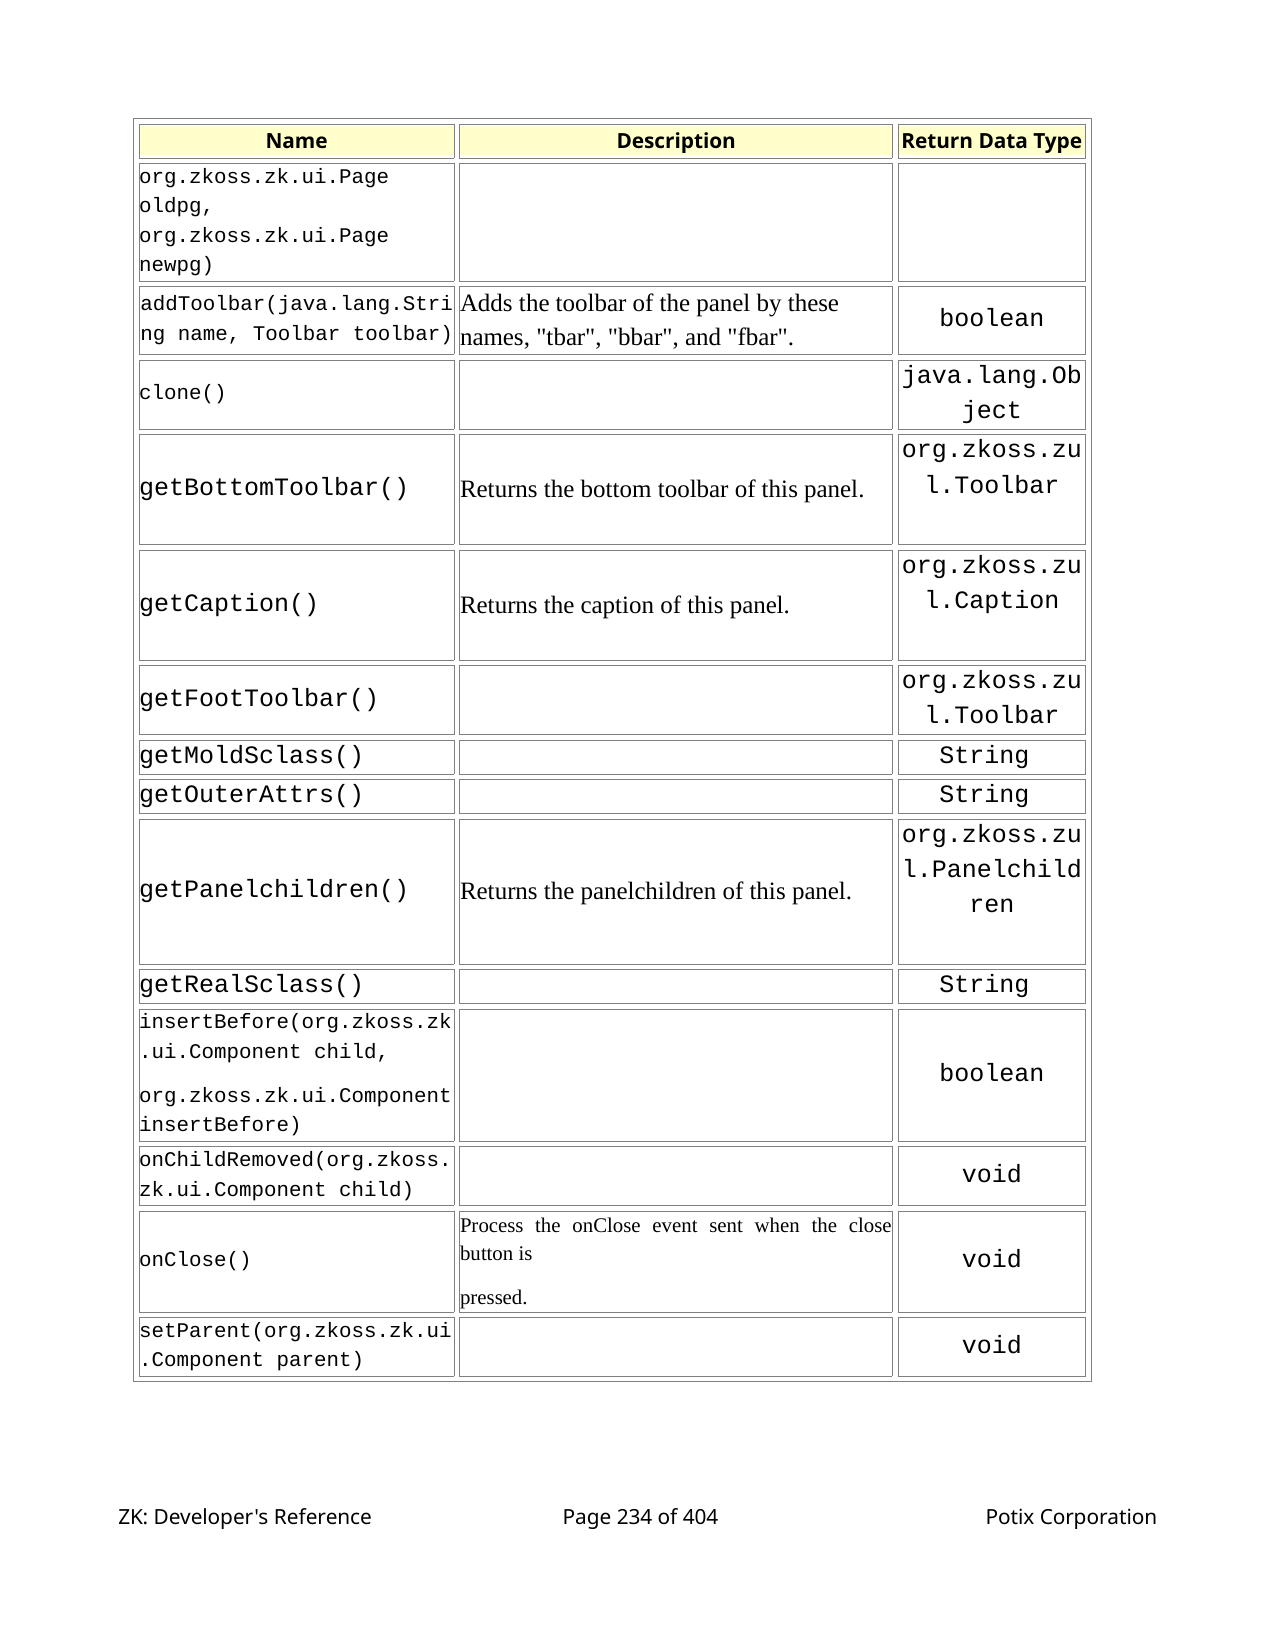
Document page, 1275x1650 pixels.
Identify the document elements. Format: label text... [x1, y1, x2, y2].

table_cell org.zkoss.zul.Toolbar [895, 429, 1088, 544]
table_cell getBottomToolbar() [136, 429, 457, 544]
table_cell getOuterAttrs() [136, 774, 457, 813]
table_cell clone() [136, 354, 457, 429]
table_header Return Data Type [895, 119, 1088, 158]
table_cell [460, 780, 892, 813]
table_cell insertBefore(org.zkoss.zk.ui.Component child, org.zkoss.zk.ui.Component insertBefore) [136, 1003, 457, 1141]
table_cell org.zkoss.zk.ui.Page oldpg, org.zkoss.zk.ui.Page newpg) [136, 158, 457, 281]
table_cell [460, 1318, 892, 1376]
table_cell void [895, 1141, 1088, 1205]
table_cell setParent(org.zkoss.zk.ui.Component parent) [136, 1312, 457, 1376]
table_cell String [895, 964, 1088, 1003]
table_cell getCaption() [136, 544, 457, 659]
table_cell [457, 660, 895, 734]
table_cell getRealSclass() [136, 964, 457, 1003]
table_cell boolean [895, 281, 1088, 354]
table_cell getFootToolbar() [136, 660, 457, 734]
table_cell void [895, 1205, 1088, 1312]
table_header Name [136, 119, 457, 158]
table_cell org.zkoss.zul.Toolbar [895, 660, 1088, 734]
table_cell boolean [895, 1003, 1088, 1141]
table_cell [460, 361, 892, 429]
table_cell [457, 1312, 895, 1376]
table_cell org.zkoss.zul.Caption [895, 544, 1088, 659]
table_cell org.zkoss.zul.Panelchildren [895, 813, 1088, 964]
table_cell [457, 774, 895, 813]
table_cell [460, 970, 892, 1003]
table_cell Returns the panelchildren of this panel. [457, 813, 895, 964]
table_cell void [895, 1312, 1088, 1376]
table_cell [895, 158, 1088, 281]
table_cell [457, 964, 895, 1003]
table_cell [457, 158, 895, 281]
table_cell getMoldSclass() [136, 734, 457, 774]
table_cell [460, 741, 892, 774]
table_cell [457, 1003, 895, 1141]
table_cell [457, 734, 895, 774]
table_cell onClose() [136, 1205, 457, 1312]
table_cell getPanelchildren() [136, 813, 457, 964]
table_cell String [895, 774, 1088, 813]
table_cell [457, 354, 895, 429]
table_cell onChildRemoved(org.zkoss.zk.ui.Component child) [136, 1141, 457, 1205]
table_cell Process the onClose event sent when the close button is pressed. [457, 1205, 895, 1312]
table_header Description [457, 119, 895, 158]
table_cell java.lang.Object [895, 354, 1088, 429]
table_cell addToolbar(java.lang.String name, Toolbar toolbar) [136, 281, 457, 354]
table_cell [460, 1147, 892, 1205]
table_cell Returns the bottom toolbar of this panel. [457, 429, 895, 544]
table_cell String [895, 734, 1088, 774]
table_cell Adds the toolbar of the panel by these names, "tbar", "bbar", and "fbar". [457, 281, 895, 354]
table_cell [460, 164, 892, 281]
table_cell [460, 1010, 892, 1141]
table_cell Returns the caption of this panel. [457, 544, 895, 659]
table_cell [457, 1141, 895, 1205]
table_cell [460, 666, 892, 734]
